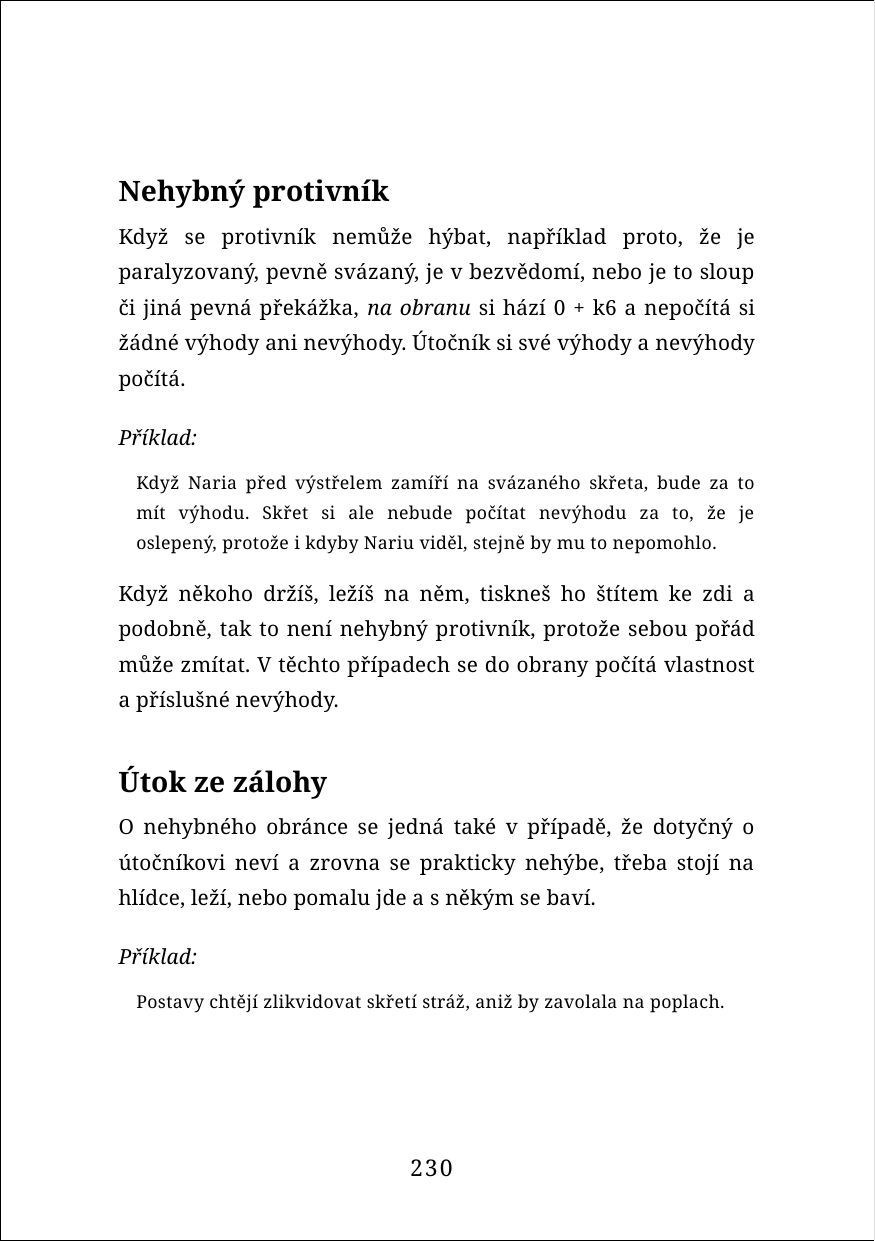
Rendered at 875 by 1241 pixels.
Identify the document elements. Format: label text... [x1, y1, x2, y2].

text Když někoho držíš, ležíš na něm, tiskneš ho štítem ke zdi a podobně, tak to není nehybný protivník, protože sebou pořád může zmítat. V těchto případech se do obrany počítá vlastnost a příslušné nevýhody. [118, 579, 756, 714]
text Příklad: [118, 942, 756, 971]
text O nehybného obránce se jedná také v případě, že dotyčný o útočníkovi neví a zrovna se prakticky nehýbe, třeba stojí na hlídce, leží, nebo pomalu jde a s někým se baví. [118, 812, 756, 912]
text Když se protivník nemůže hýbat, například proto, že je paralyzovaný, pevně svázaný, je v bezvědomí, nebo je to sloup či jiná pevná překážka, na obranu si hází 0 + k6 a nepočítá si žádné výhody ani nevýhody. Útočník si své výhody a nevýhody počítá. [118, 222, 756, 392]
text Příklad: [118, 423, 756, 452]
text Postavy chtějí zlikvidovat skřetí stráž, aniž by zavolala na poplach. [136, 990, 756, 1014]
subtitle Útok ze zálohy [118, 762, 756, 801]
subtitle Nehybný protivník [118, 172, 756, 210]
text Když Naria před výstřelem zamíří na svázaného skřeta, bude za to mít výhodu. Skřet si ale nebude počítat nevýhodu za to, že je oslepený, protože i kdyby Nariu viděl, stejně by mu to nepomohlo. [136, 470, 756, 555]
